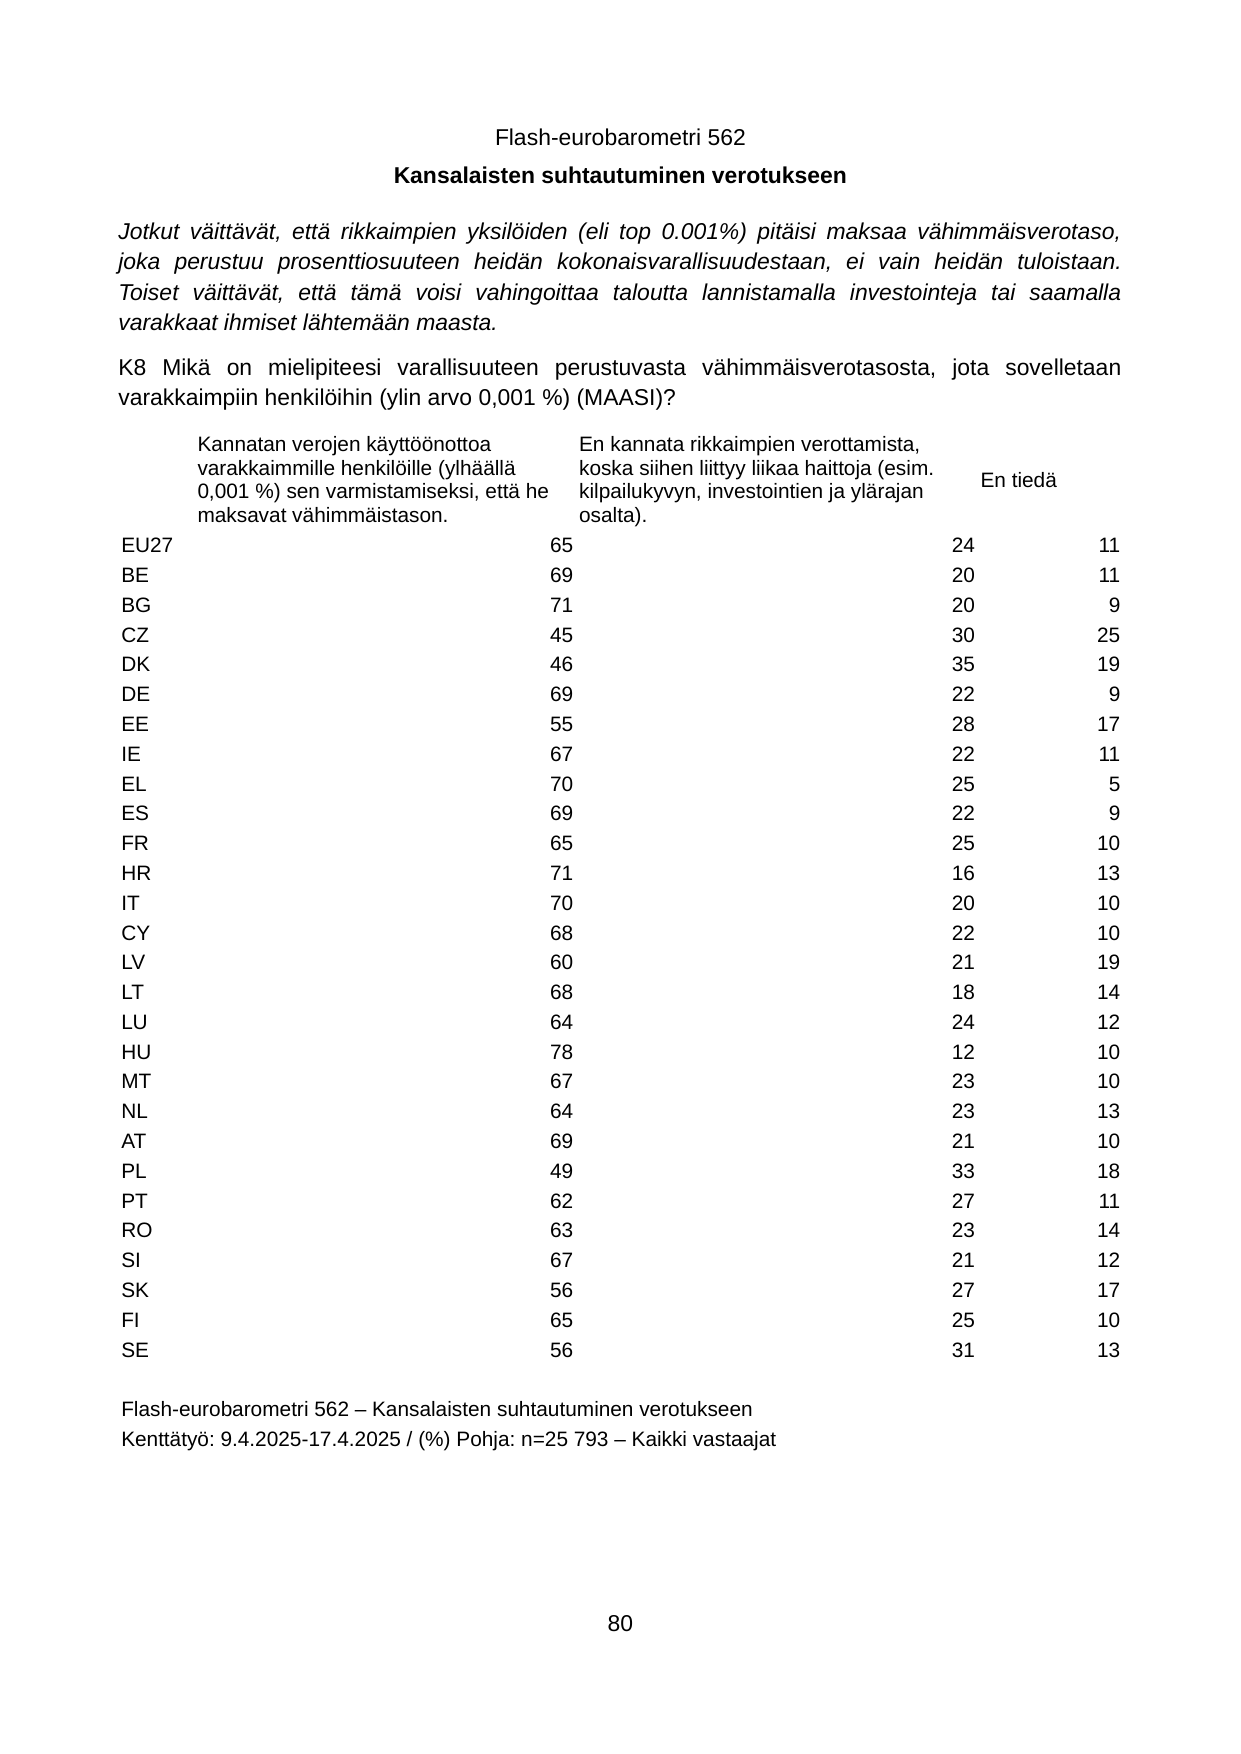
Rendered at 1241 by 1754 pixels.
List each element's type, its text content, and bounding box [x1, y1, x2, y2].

table_cell 68 [194, 918, 576, 947]
table_cell [194, 1364, 576, 1394]
table_cell BG [118, 590, 194, 619]
table_cell 11 [978, 530, 1123, 560]
table_cell AT [118, 1126, 194, 1156]
table_cell 23 [576, 1066, 977, 1096]
table_cell Kenttätyö: 9.4.2025-17.4.2025 / (%) Pohja: n=25 793 – Kaikki vastaajat [118, 1424, 1123, 1454]
table_cell 49 [194, 1156, 576, 1186]
table_cell 55 [194, 709, 576, 739]
table_cell 69 [194, 679, 576, 709]
table_cell 20 [576, 888, 977, 917]
table_cell 21 [576, 947, 977, 977]
table_cell IT [118, 888, 194, 917]
table_cell LV [118, 947, 194, 977]
table_cell 19 [978, 649, 1123, 679]
table_cell MT [118, 1066, 194, 1096]
table_cell 12 [576, 1037, 977, 1066]
table_cell 18 [576, 977, 977, 1007]
table_cell 56 [194, 1275, 576, 1305]
table_cell 12 [978, 1007, 1123, 1037]
table_header Kannatan verojen käyttöönottoa varakkaimmille henkilöille (ylhäällä 0,001 %) sen varmistamiseksi, että he maksavat vähimmäistason. [194, 429, 576, 530]
table_cell 25 [576, 769, 977, 798]
table_cell CZ [118, 620, 194, 649]
table_cell RO [118, 1215, 194, 1245]
table_cell 16 [576, 858, 977, 888]
table_cell PL [118, 1156, 194, 1186]
table_cell 21 [576, 1126, 977, 1156]
table_cell 12 [978, 1245, 1123, 1275]
table_cell 11 [978, 560, 1123, 590]
table_cell 65 [194, 828, 576, 858]
table_header En kannata rikkaimpien verottamista, koska siihen liittyy liikaa haittoja (esim. kilpailukyvyn, investointien ja ylärajan osalta). [576, 429, 977, 530]
table_cell 70 [194, 769, 576, 798]
table_cell 65 [194, 1305, 576, 1334]
table_cell 10 [978, 888, 1123, 917]
table_cell 25 [576, 828, 977, 858]
table_cell DK [118, 649, 194, 679]
table_cell 71 [194, 858, 576, 888]
table_cell 64 [194, 1007, 576, 1037]
table_cell HR [118, 858, 194, 888]
table_cell [576, 1364, 977, 1394]
table_cell 14 [978, 977, 1123, 1007]
table_cell 13 [978, 1096, 1123, 1126]
table_cell 67 [194, 739, 576, 768]
table_cell 23 [576, 1215, 977, 1245]
table_cell FR [118, 828, 194, 858]
table_cell 30 [576, 620, 977, 649]
table_cell 62 [194, 1186, 576, 1215]
table_cell LT [118, 977, 194, 1007]
table_cell 22 [576, 798, 977, 828]
table_cell 22 [576, 918, 977, 947]
table_cell 25 [978, 620, 1123, 649]
table_cell 22 [576, 739, 977, 768]
table_cell 17 [978, 1275, 1123, 1305]
table_cell 11 [978, 1186, 1123, 1215]
table_cell 20 [576, 590, 977, 619]
table_cell 69 [194, 560, 576, 590]
table_cell 27 [576, 1186, 977, 1215]
table_cell 69 [194, 798, 576, 828]
table_cell 63 [194, 1215, 576, 1245]
table_header [118, 429, 194, 530]
table_cell 11 [978, 739, 1123, 768]
table_cell 20 [576, 560, 977, 590]
table_cell FI [118, 1305, 194, 1334]
table_cell EU27 [118, 530, 194, 560]
table_header En tiedä [978, 429, 1123, 530]
table_cell 9 [978, 798, 1123, 828]
table_cell 10 [978, 828, 1123, 858]
table_cell [978, 1364, 1123, 1394]
text Jotkut väittävät, että rikkaimpien yksilöiden (eli top 0.001%) pitäisi maksaa vähimmäisverotaso, joka perustuu prosenttiosuuteen heidän kokonaisvarallisuudestaan, ei vain heidän tuloistaan. Toiset väittävät, että tämä voisi vahingoittaa taloutta lannistamalla investointeja tai saamalla varakkaat ihmiset lähtemään maasta. [118, 218, 1122, 335]
table_cell 78 [194, 1037, 576, 1066]
table_cell 71 [194, 590, 576, 619]
table_cell 18 [978, 1156, 1123, 1186]
table_cell 22 [576, 679, 977, 709]
table_cell 65 [194, 530, 576, 560]
table_cell 19 [978, 947, 1123, 977]
table_cell [118, 1364, 194, 1394]
table_cell IE [118, 739, 194, 768]
table_cell 10 [978, 1305, 1123, 1334]
table_cell 35 [576, 649, 977, 679]
table_cell 10 [978, 918, 1123, 947]
table_cell 14 [978, 1215, 1123, 1245]
table_cell 64 [194, 1096, 576, 1126]
table_cell 24 [576, 530, 977, 560]
table_cell 17 [978, 709, 1123, 739]
table_cell 10 [978, 1126, 1123, 1156]
table_cell SK [118, 1275, 194, 1305]
table_cell 24 [576, 1007, 977, 1037]
table_cell Flash-eurobarometri 562 – Kansalaisten suhtautuminen verotukseen [118, 1394, 1123, 1424]
table_cell LU [118, 1007, 194, 1037]
table_cell 13 [978, 1335, 1123, 1364]
table_cell CY [118, 918, 194, 947]
table_cell 60 [194, 947, 576, 977]
table_cell 70 [194, 888, 576, 917]
table_cell 13 [978, 858, 1123, 888]
table_cell 67 [194, 1066, 576, 1096]
table_cell 21 [576, 1245, 977, 1275]
table_cell 56 [194, 1335, 576, 1364]
table_cell 9 [978, 590, 1123, 619]
table_cell 28 [576, 709, 977, 739]
table_cell 33 [576, 1156, 977, 1186]
table_cell 69 [194, 1126, 576, 1156]
table_cell 67 [194, 1245, 576, 1275]
table_cell PT [118, 1186, 194, 1215]
table_cell NL [118, 1096, 194, 1126]
table_cell 10 [978, 1066, 1123, 1096]
text K8 Mikä on mielipiteesi varallisuuteen perustuvasta vähimmäisverotasosta, jota sovelletaan varakkaimpiin henkilöihin (ylin arvo 0,001 %) (MAASI)? [118, 353, 1122, 410]
table_cell 23 [576, 1096, 977, 1126]
table_cell 10 [978, 1037, 1123, 1066]
table_cell 5 [978, 769, 1123, 798]
table_cell DE [118, 679, 194, 709]
table_cell ES [118, 798, 194, 828]
table_cell 45 [194, 620, 576, 649]
table_cell 9 [978, 679, 1123, 709]
table_cell SE [118, 1335, 194, 1364]
table_cell 25 [576, 1305, 977, 1334]
table_cell EE [118, 709, 194, 739]
table_cell 68 [194, 977, 576, 1007]
table_cell SI [118, 1245, 194, 1275]
table_cell 27 [576, 1275, 977, 1305]
table_cell BE [118, 560, 194, 590]
table_cell 31 [576, 1335, 977, 1364]
table_cell HU [118, 1037, 194, 1066]
table_cell 46 [194, 649, 576, 679]
table_cell EL [118, 769, 194, 798]
